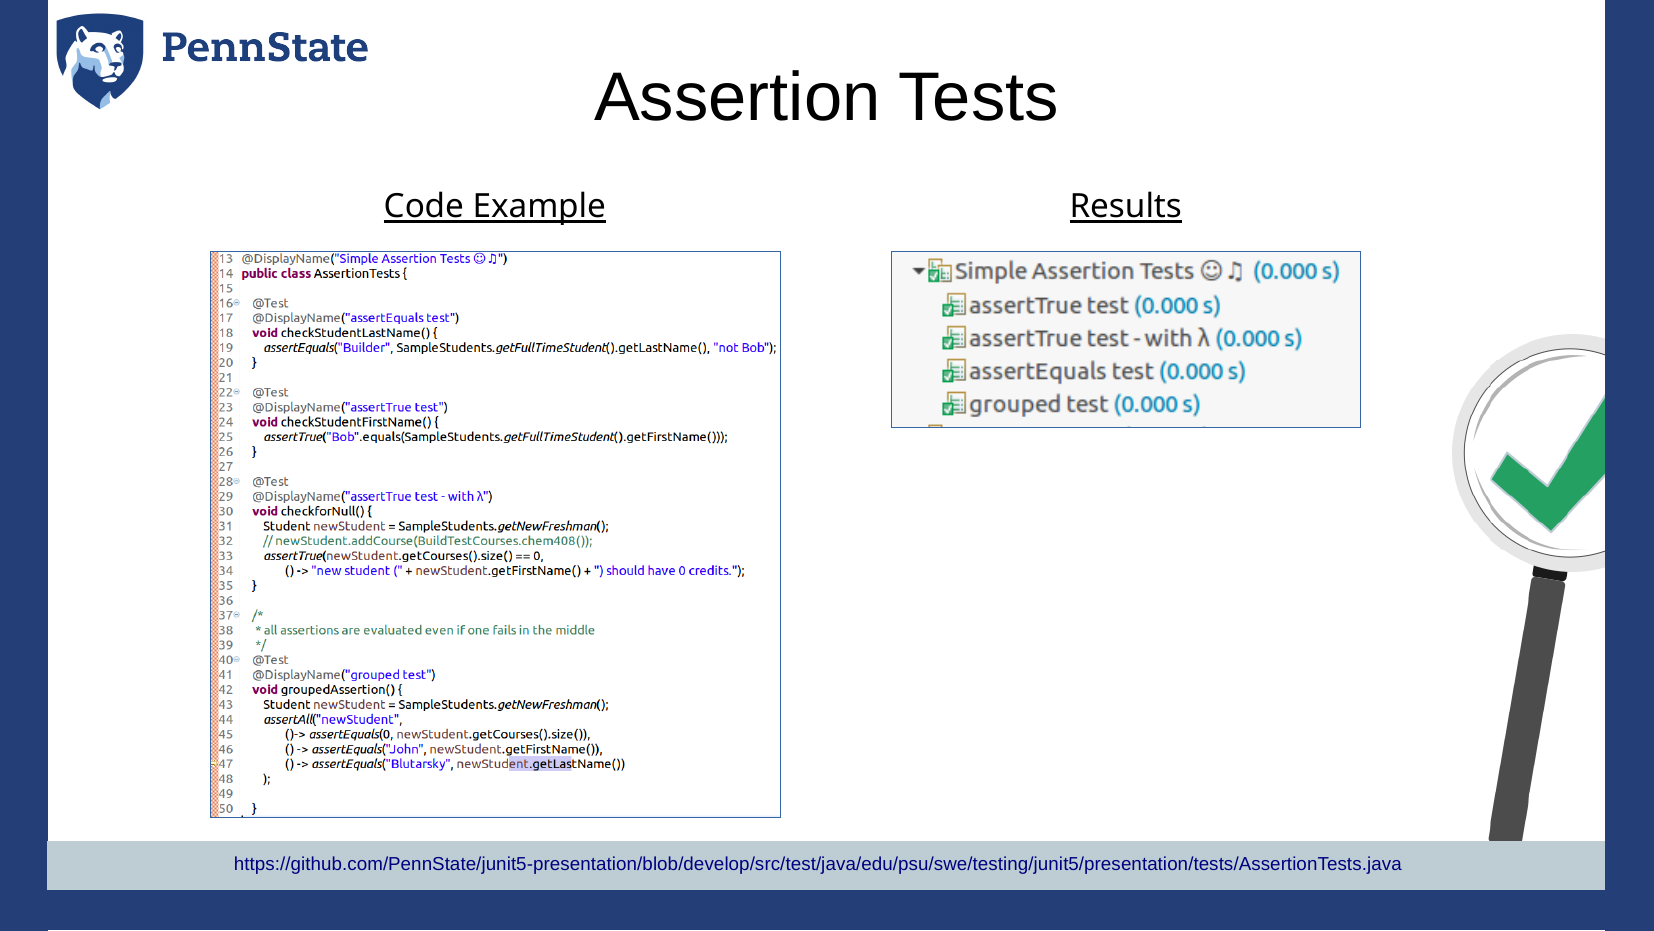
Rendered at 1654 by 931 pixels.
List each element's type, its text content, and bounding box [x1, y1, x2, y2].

title Results [975, 174, 1276, 235]
picture [1452, 334, 1605, 841]
title https://github.com/PennState/junit5-presentation/blob/develop/src/test/java/edu/psu/swe/testing/junit5/presentation/tests/AssertionTests.java [210, 806, 1426, 896]
picture [48, 0, 411, 152]
picture [210, 251, 781, 806]
picture [891, 251, 1361, 428]
title Assertion Tests [61, 19, 1592, 175]
title Code Example [345, 175, 646, 235]
